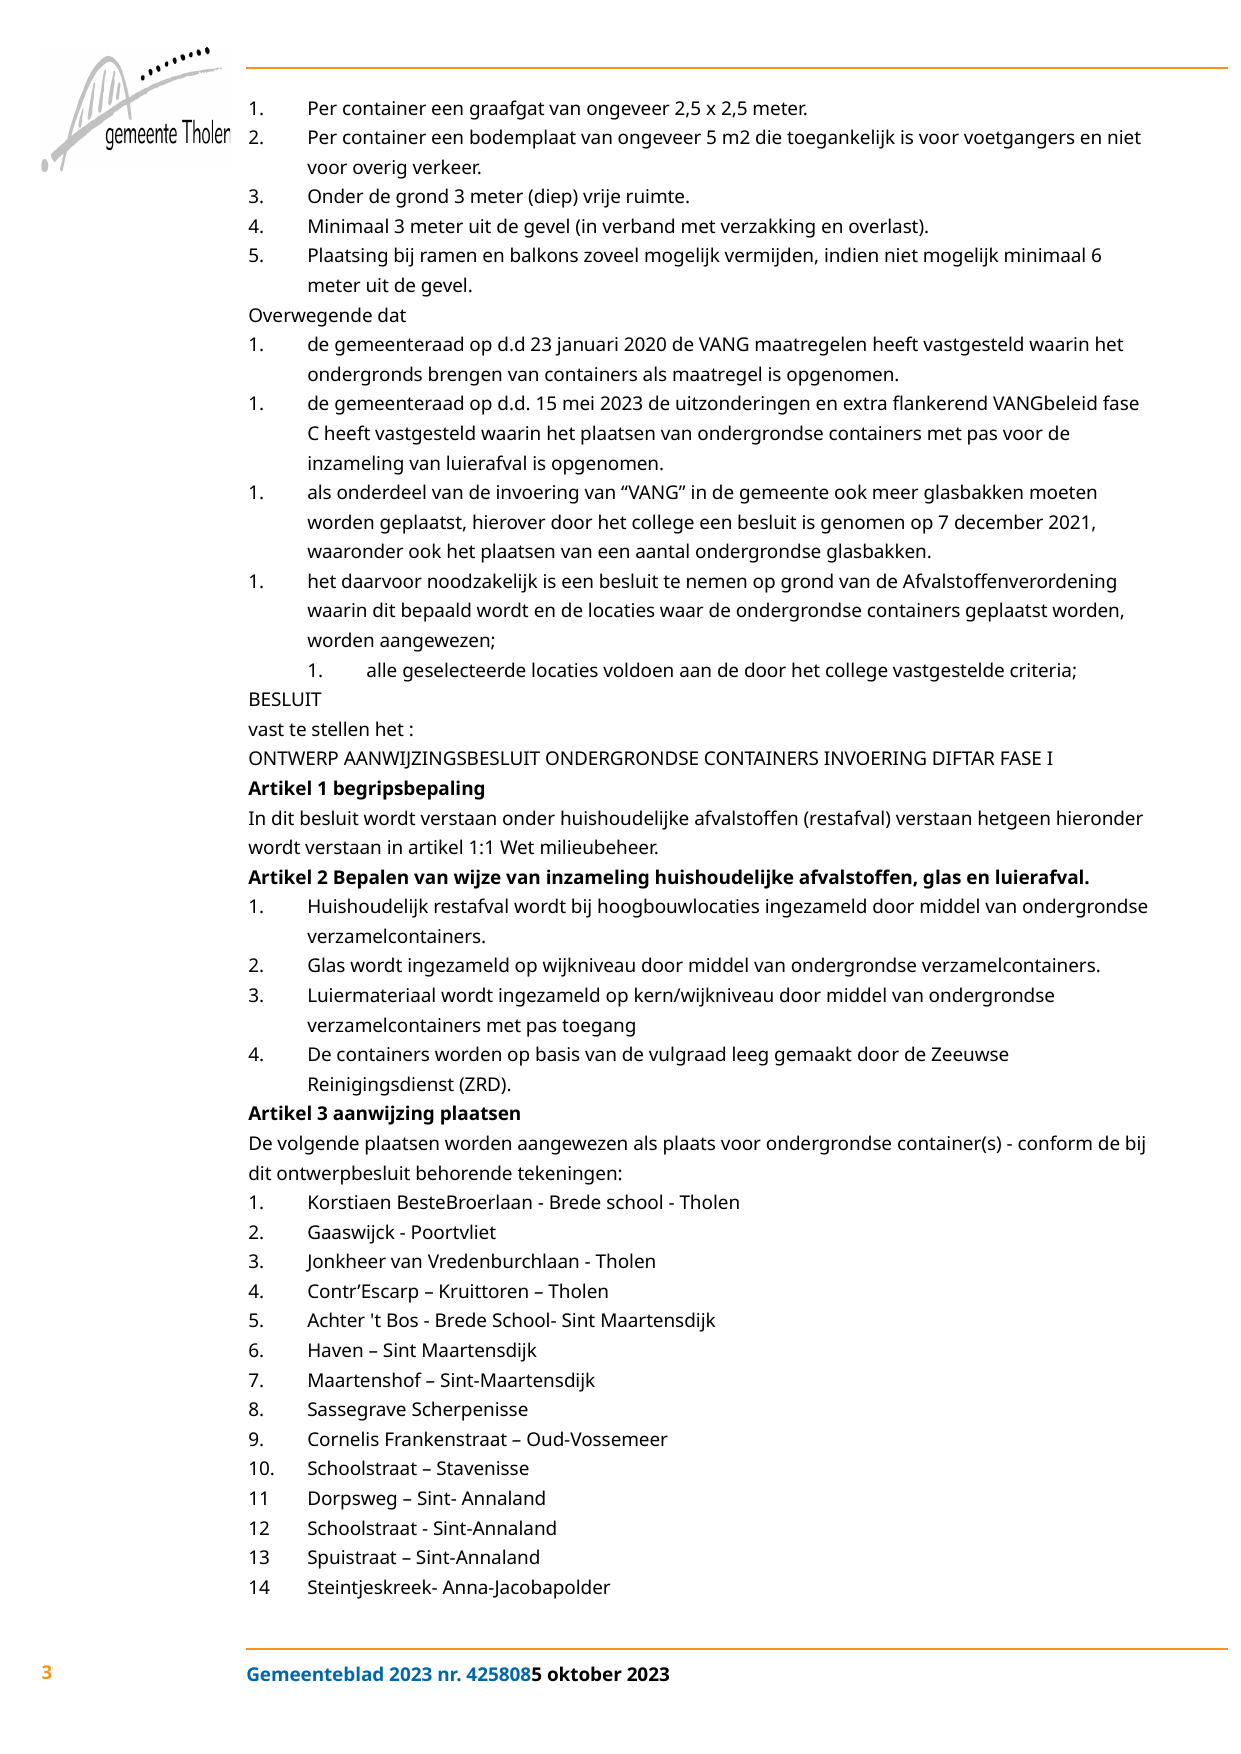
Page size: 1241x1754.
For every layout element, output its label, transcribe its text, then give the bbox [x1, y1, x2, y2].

text BESLUIT [248, 686, 1152, 712]
list Achter 't Bos - Brede School- Sint Maartensdijk [248, 1308, 1152, 1333]
text Overwegende dat [248, 302, 1152, 328]
list Onder de grond 3 meter (diep) vrije ruimte. [248, 183, 1152, 209]
list Luiermateriaal wordt ingezameld op kern/wijkniveau door middel van ondergrondse verzamelcontainers met pas toegang [248, 982, 1152, 1038]
list Cornelis Frankenstraat – Oud-Vossemeer [248, 1426, 1152, 1452]
list Sassegrave Scherpenisse [248, 1396, 1152, 1422]
list Per container een bodemplaat van ongeveer 5 m2 die toegankelijk is voor voetgangers en niet voor overig verkeer. [248, 124, 1152, 180]
list Glas wordt ingezameld op wijkniveau door middel van ondergrondse verzamelcontainers. [248, 953, 1152, 978]
list Gaaswijck - Poortvliet [248, 1219, 1152, 1245]
list de gemeenteraad op d.d. 15 mei 2023 de uitzonderingen en extra flankerend VANGbeleid fase C heeft vastgesteld waarin het plaatsen van ondergrondse containers met pas voor de inzameling van luierafval is opgenomen. [248, 391, 1152, 476]
text Artikel 1 begripsbepaling [248, 775, 1152, 801]
list Plaatsing bij ramen en balkons zoveel mogelijk vermijden, indien niet mogelijk minimaal 6 meter uit de gevel. [248, 243, 1152, 298]
list Spuistraat – Sint-Annaland [248, 1544, 1152, 1570]
text Artikel 2 Bepalen van wijze van inzameling huishoudelijke afvalstoffen, glas en luierafval. [248, 864, 1152, 890]
text vast te stellen het : [248, 716, 1152, 742]
text ONTWERP AANWIJZINGSBESLUIT ONDERGRONDSE CONTAINERS INVOERING DIFTAR FASE I [248, 746, 1152, 771]
text De volgende plaatsen worden aangewezen als plaats voor ondergrondse container(s) - conform de bij dit ontwerpbesluit behorende tekeningen: [248, 1130, 1152, 1186]
list Huishoudelijk restafval wordt bij hoogbouwlocaties ingezameld door middel van ondergrondse verzamelcontainers. [248, 893, 1152, 949]
list Steintjeskreek- Anna-Jacobapolder [248, 1574, 1152, 1600]
text Artikel 3 aanwijzing plaatsen [248, 1101, 1152, 1126]
list Schoolstraat – Stavenisse [248, 1456, 1152, 1481]
text In dit besluit wordt verstaan onder huishoudelijke afvalstoffen (restafval) verstaan hetgeen hieronder wordt verstaan in artikel 1:1 Wet milieubeheer. [248, 805, 1152, 860]
list Korstiaen BesteBroerlaan - Brede school - Tholen [248, 1189, 1152, 1215]
list Schoolstraat - Sint-Annaland [248, 1515, 1152, 1541]
list De containers worden op basis van de vulgraad leeg gemaakt door de Zeeuwse Reinigingsdienst (ZRD). [248, 1041, 1152, 1097]
list Haven – Sint Maartensdijk [248, 1337, 1152, 1363]
list alle geselecteerde locaties voldoen aan de door het college vastgestelde criteria; [307, 657, 1152, 683]
list Jonkheer van Vredenburchlaan - Tholen [248, 1248, 1152, 1274]
list Maartenshof – Sint-Maartensdijk [248, 1367, 1152, 1393]
list Dorpsweg – Sint- Annaland [248, 1485, 1152, 1511]
picture [41, 47, 231, 172]
list Minimaal 3 meter uit de gevel (in verband met verzakking en overlast). [248, 213, 1152, 239]
list de gemeenteraad op d.d 23 januari 2020 de VANG maatregelen heeft vastgesteld waarin het ondergronds brengen van containers als maatregel is opgenomen. [248, 331, 1152, 387]
list het daarvoor noodzakelijk is een besluit te nemen op grond van de Afvalstoffenverordening waarin dit bepaald wordt en de locaties waar de ondergrondse containers geplaatst worden, worden aangewezen; [248, 568, 1152, 653]
list Contr’Escarp – Kruittoren – Tholen [248, 1278, 1152, 1304]
list Per container een graafgat van ongeveer 2,5 x 2,5 meter. [248, 95, 1152, 121]
list als onderdeel van de invoering van “VANG” in de gemeente ook meer glasbakken moeten worden geplaatst, hierover door het college een besluit is genomen op 7 december 2021, waaronder ook het plaatsen van een aantal ondergrondse glasbakken. [248, 479, 1152, 564]
